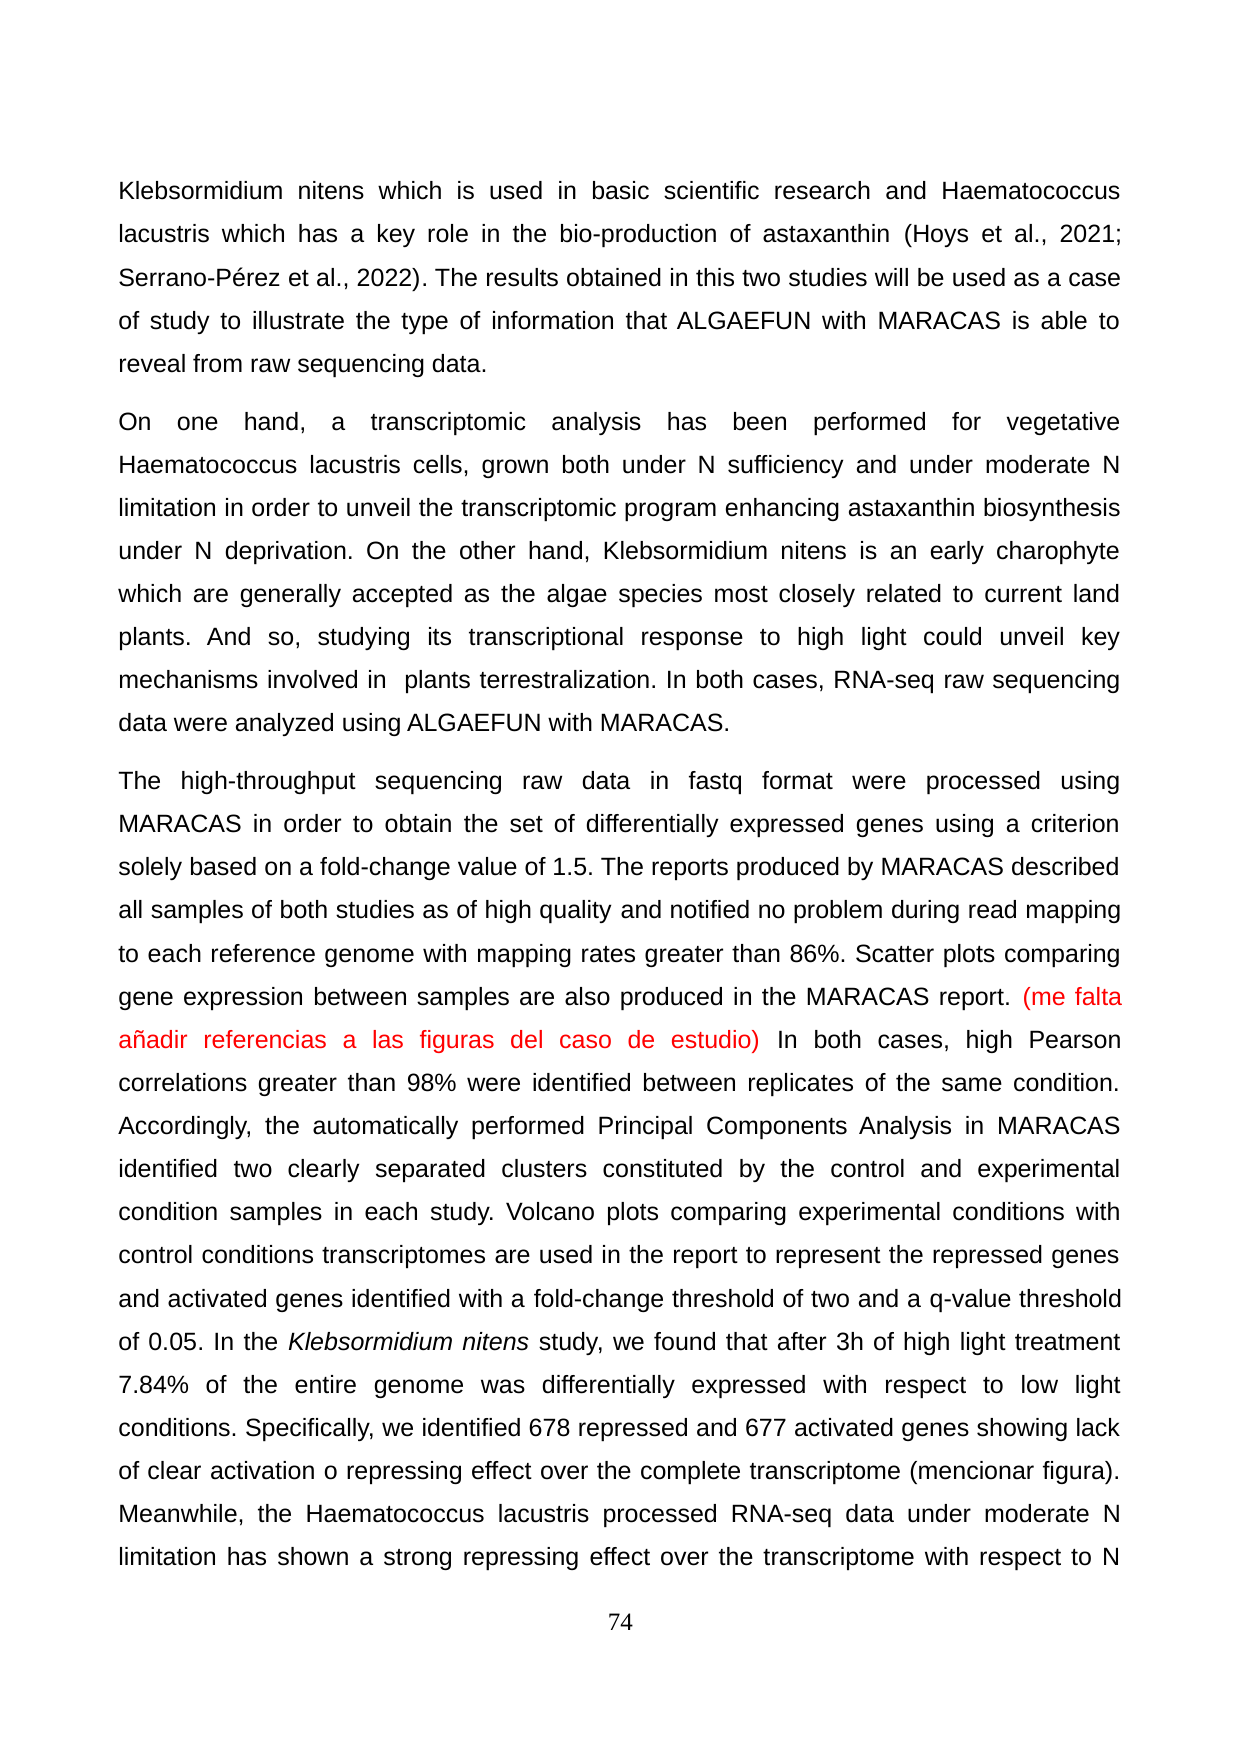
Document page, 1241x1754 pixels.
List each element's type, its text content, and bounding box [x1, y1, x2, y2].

text Klebsormidium nitens which is used in basic scientific research and Haematococcus lacustris which has a key role in the bio-production of astaxanthin (Hoys et al., 2021; Serrano-Pérez et al., 2022)⁠. The results obtained in this two studies will be used as a case of study to illustrate the type of information that ALGAEFUN with MARACAS is able to reveal from raw sequencing data. [118, 176, 1122, 378]
text On one hand, a transcriptomic analysis has been performed for vegetative Haematococcus lacustris cells, grown both under N sufficiency and under moderate N limitation in order to unveil the transcriptomic program enhancing astaxanthin biosynthesis under N deprivation. On the other hand, Klebsormidium nitens is an early charophyte which are generally accepted as the algae species most closely related to current land plants. And so, studying its transcriptional response to high light could unveil key mechanisms involved in plants terrestralization. In both cases, RNA-seq raw sequencing data were analyzed using ALGAEFUN with MARACAS. [118, 407, 1122, 737]
text The high-throughput sequencing raw data in fastq format were processed using MARACAS in order to obtain the set of differentially expressed genes using a criterion solely based on a fold-change value of 1.5. The reports produced by MARACAS described all samples of both studies as of high quality and notified no problem during read mapping to each reference genome with mapping rates greater than 86%. Scatter plots comparing gene expression between samples are also produced in the MARACAS report. (me falta añadir referencias a las figuras del caso de estudio) In both cases, high Pearson correlations greater than 98% were identified between replicates of the same condition. Accordingly, the automatically performed Principal Components Analysis in MARACAS identified two clearly separated clusters constituted by the control and experimental condition samples in each study. Volcano plots comparing experimental conditions with control conditions transcriptomes are used in the report to represent the repressed genes and activated genes identified with a fold-change threshold of two and a q-value threshold of 0.05. In the Klebsormidium nitens study, we found that after 3h of high light treatment 7.84% of the entire genome was differentially expressed with respect to low light conditions. Specifically, we identified 678 repressed and 677 activated genes showing lack of clear activation o repressing effect over the complete transcriptome (mencionar figura). Meanwhile, the Haematococcus lacustris processed RNA-seq data under moderate N limitation has shown a strong repressing effect over the transcriptome with respect to N [118, 766, 1122, 1571]
